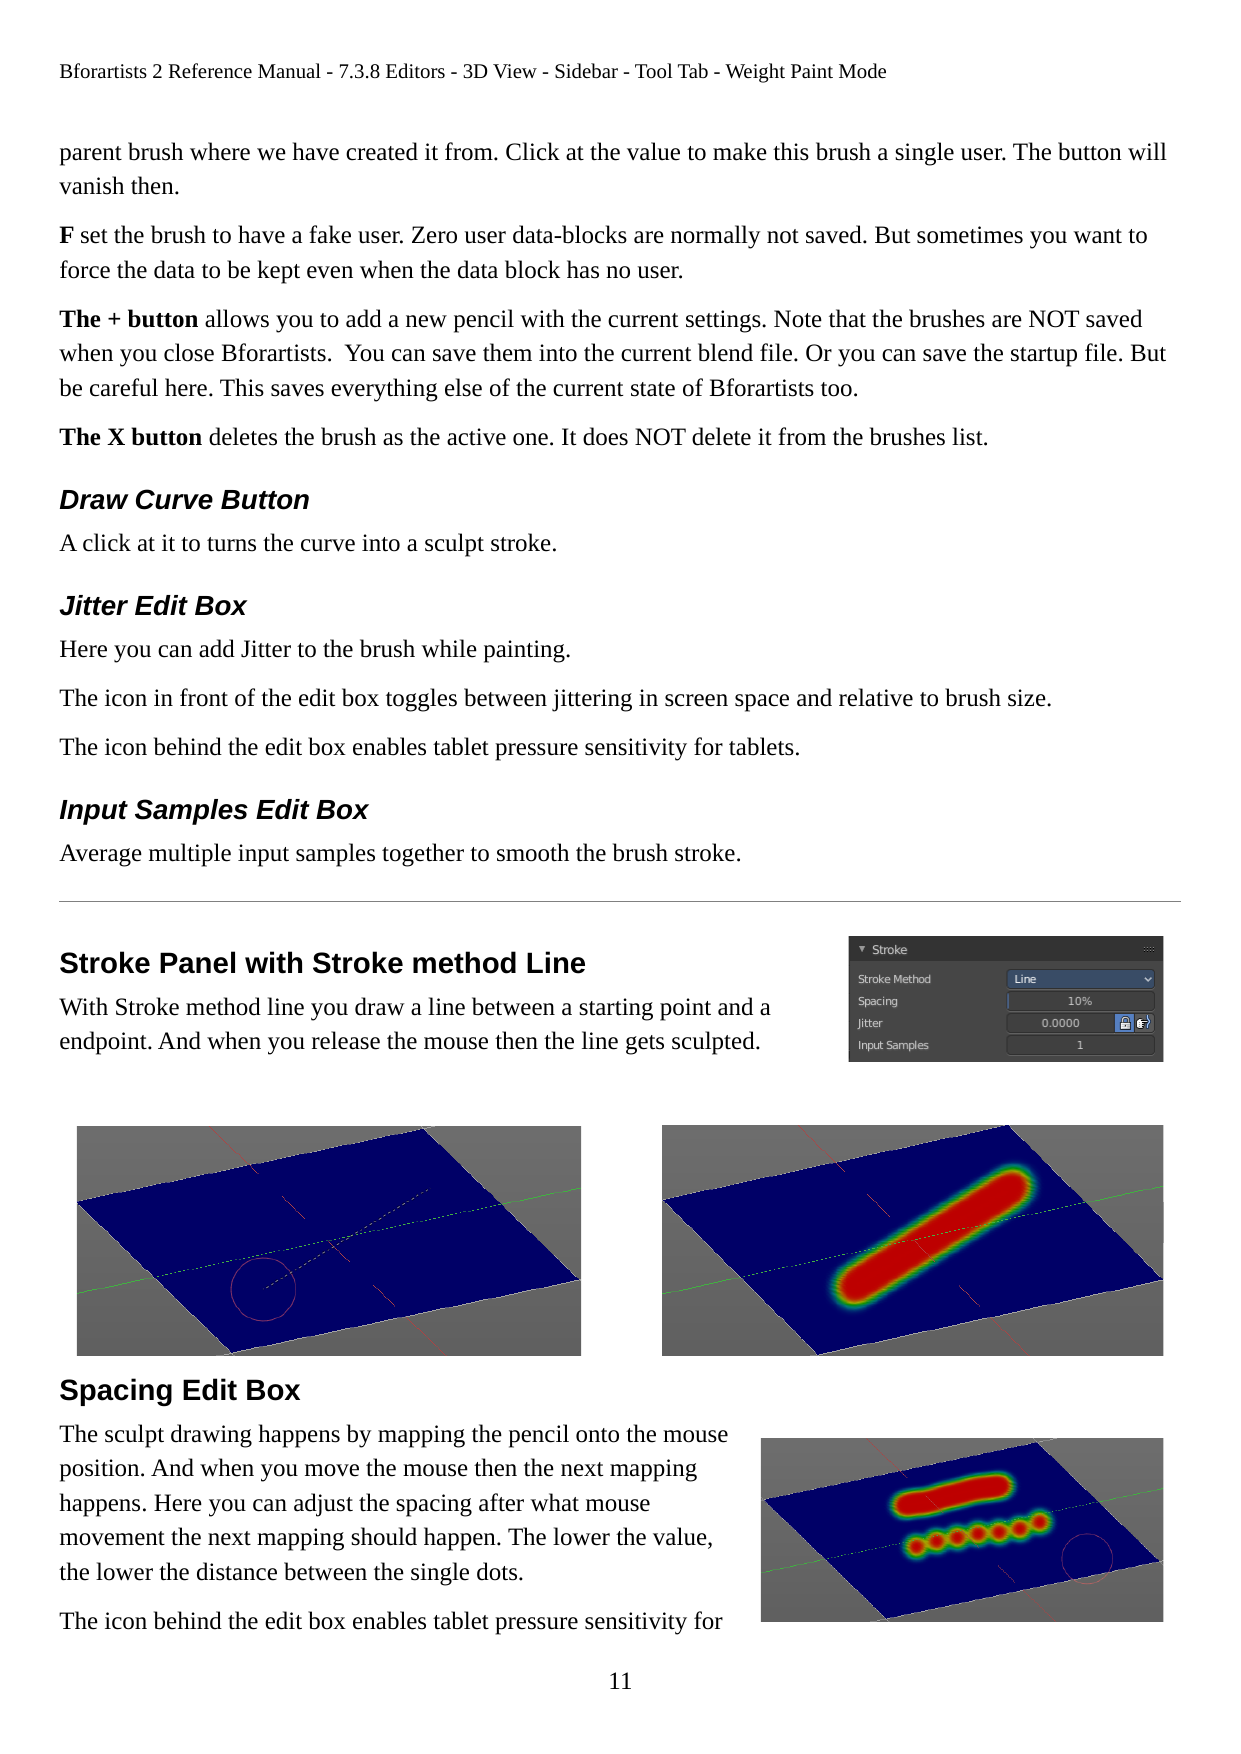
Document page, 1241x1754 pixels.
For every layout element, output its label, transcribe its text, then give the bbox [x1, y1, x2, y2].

subtitle Spacing Edit Box [59, 1356, 1181, 1407]
text Average multiple input samples together to smooth the brush stroke. [59, 838, 1181, 866]
picture [662, 1125, 1164, 1356]
subtitle Jitter Edit Box [59, 589, 1181, 621]
text The X button deletes the brush as the active one. It does NOT delete it from the brushes list. [59, 422, 1181, 451]
text A click at it to turns the curve into a sculpt stroke. [59, 528, 1181, 556]
subtitle Draw Curve Button [59, 483, 1181, 515]
text The + button allows you to add a new pencil with the current settings. Note that the brushes are NOT saved when you close Bforartists. You can save them into the current blend file. Or you can save the startup file. But be careful here. This saves everything else of the current state of Bforartists too. [59, 304, 1181, 401]
text F set the brush to have a fake user. Zero user data-blocks are normally not saved. But sometimes you want to force the data to be kept even when the data block has no user. [59, 220, 1181, 283]
picture [848, 936, 1164, 1062]
subtitle Input Samples Edit Box [59, 793, 1181, 825]
text With Stroke method line you draw a line between a starting point and a endpoint. And when you release the mouse then the line gets sculpted. [59, 992, 848, 1055]
picture [760, 1438, 1164, 1622]
picture [76, 1126, 582, 1356]
text Here you can add Jitter to the brush while painting. [59, 634, 1181, 662]
text The sculpt drawing happens by mapping the pencil onto the mouse position. And when you move the mouse then the next mapping happens. Here you can adjust the spacing after what mouse movement the next mapping should happen. The lower the value, the lower the distance between the single dots. [59, 1419, 1181, 1586]
text The icon in front of the edit box toggles between jittering in screen space and relative to brush size. [59, 683, 1181, 711]
text parent brush where we have created it from. Click at the value to make this brush a single user. The button will vanish then. [59, 137, 1181, 200]
text The icon behind the edit box enables tablet pressure sensitivity for tablets. [59, 732, 1181, 761]
text The icon behind the edit box enables tablet pressure sensitivity for [59, 1606, 1181, 1635]
subtitle Stroke Panel with Stroke method Line [59, 946, 848, 979]
